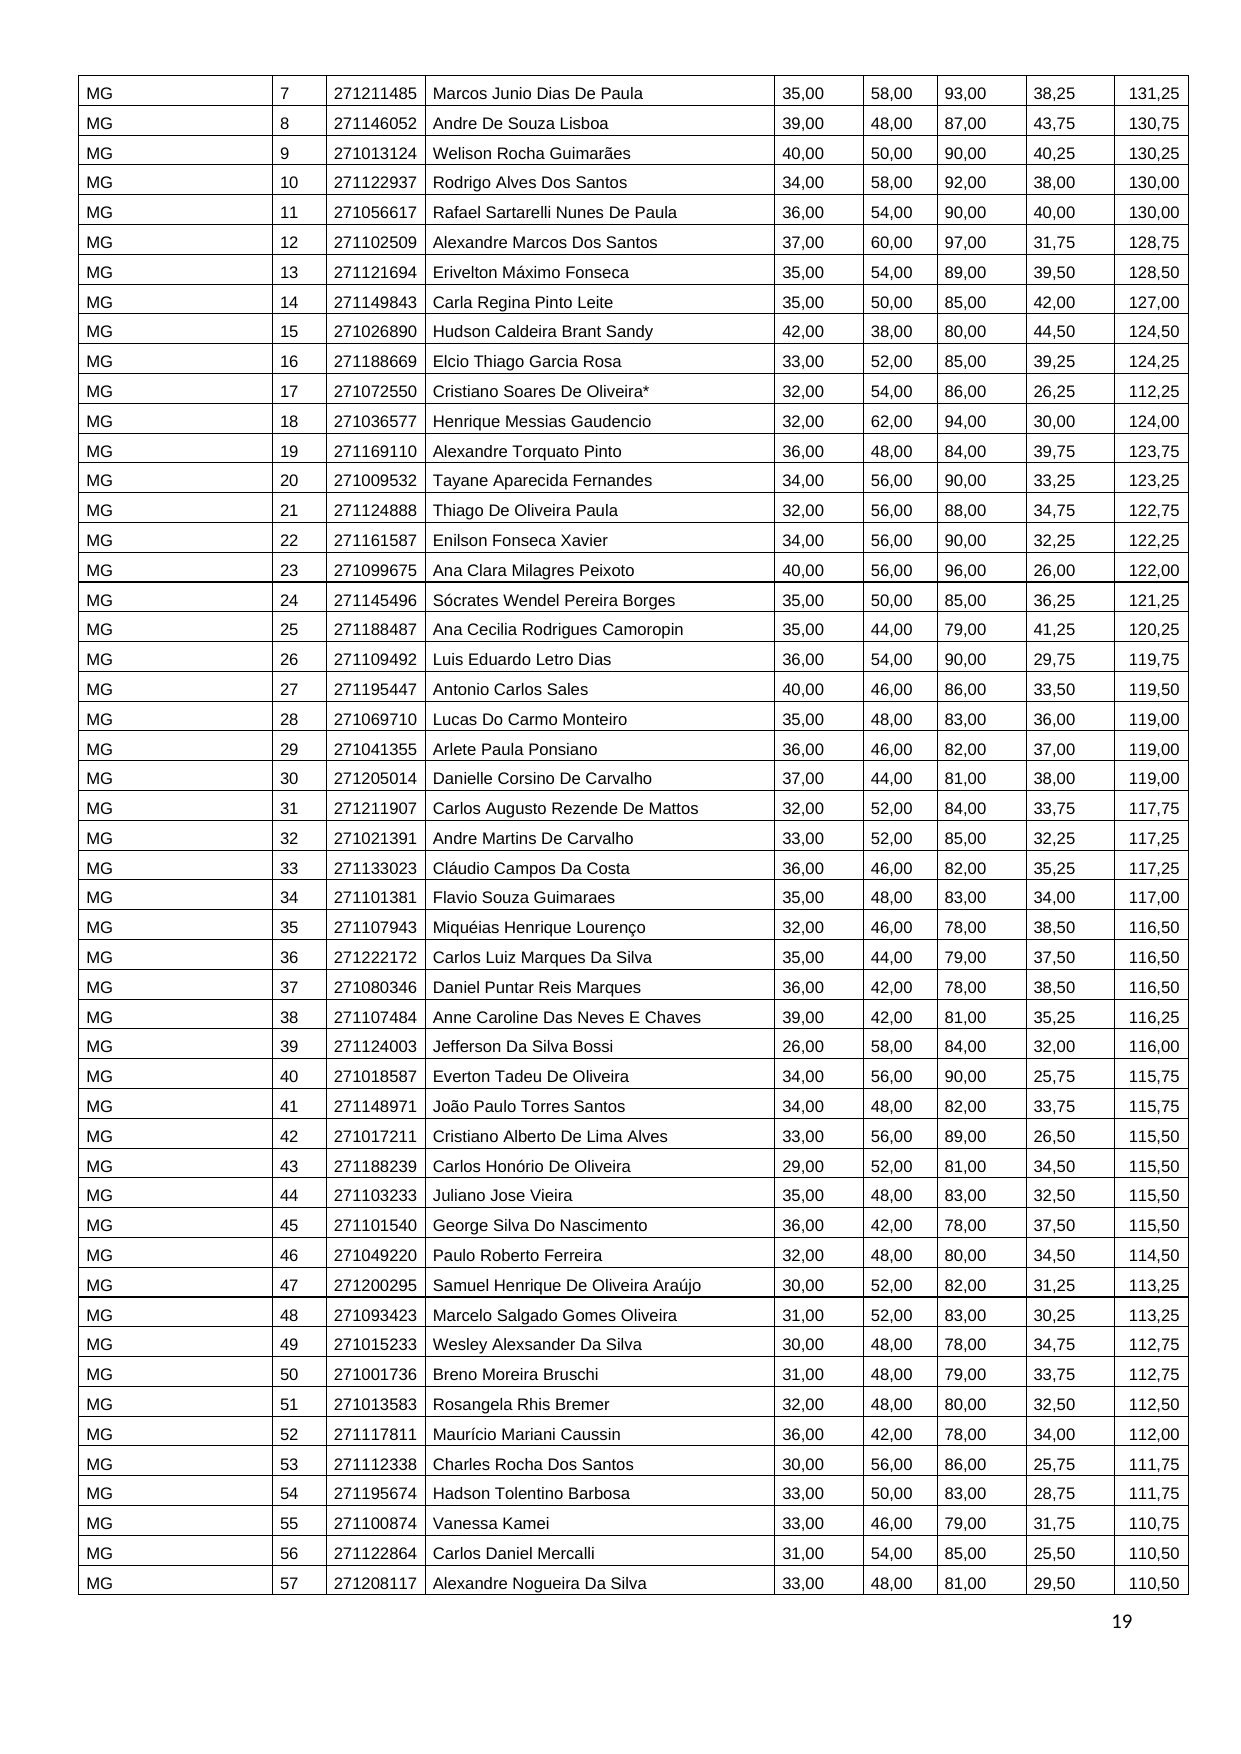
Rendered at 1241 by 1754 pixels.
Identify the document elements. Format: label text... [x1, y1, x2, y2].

table_cell Carla Regina Pinto Leite [426, 285, 774, 313]
table_cell MG [79, 463, 272, 492]
table_cell 40,25 [1027, 136, 1114, 164]
table_cell 36,00 [775, 970, 863, 998]
table_cell 56,00 [864, 463, 937, 492]
table_cell 122,25 [1115, 523, 1188, 552]
table_cell 46,00 [864, 672, 937, 701]
table_cell 52,00 [864, 1149, 937, 1177]
table_cell 46 [273, 1238, 326, 1267]
table_cell 117,25 [1115, 851, 1188, 879]
table_cell George Silva Do Nascimento [426, 1208, 774, 1237]
table_cell 52,00 [864, 344, 937, 373]
table_cell 84,00 [938, 434, 1026, 462]
table_cell 50,00 [864, 1476, 937, 1505]
table_cell 33,00 [775, 1566, 863, 1594]
table_cell 31,00 [775, 1357, 863, 1386]
table_cell 38 [273, 1000, 326, 1028]
table_cell 117,00 [1115, 880, 1188, 909]
table_cell MG [79, 940, 272, 969]
table_cell MG [79, 285, 272, 313]
table_cell 33,00 [775, 1119, 863, 1147]
table_cell 92,00 [938, 165, 1026, 194]
table_cell MG [79, 404, 272, 432]
table_cell 82,00 [938, 851, 1026, 879]
table_cell 44,00 [864, 761, 937, 790]
table_cell 115,50 [1115, 1119, 1188, 1147]
table_cell Elcio Thiago Garcia Rosa [426, 344, 774, 373]
table_cell Henrique Messias Gaudencio [426, 404, 774, 432]
table_cell 35,00 [775, 880, 863, 909]
table_cell 271195674 [327, 1476, 425, 1505]
table_cell Alexandre Marcos Dos Santos [426, 225, 774, 254]
table_cell MG [79, 761, 272, 790]
table_cell 44,00 [864, 612, 937, 641]
table_cell 42 [273, 1119, 326, 1147]
table_cell 271102509 [327, 225, 425, 254]
table_cell 117,75 [1115, 791, 1188, 820]
table_cell 46,00 [864, 1506, 937, 1535]
table_cell MG [79, 1178, 272, 1207]
table_cell 84,00 [938, 791, 1026, 820]
table_cell 48,00 [864, 1387, 937, 1416]
table_cell 271080346 [327, 970, 425, 998]
table_cell 271188239 [327, 1149, 425, 1177]
table_cell MG [79, 1476, 272, 1505]
table_cell 271013124 [327, 136, 425, 164]
table_cell 41 [273, 1089, 326, 1118]
table_cell 90,00 [938, 642, 1026, 671]
table_cell 35,00 [775, 1178, 863, 1207]
table_cell 62,00 [864, 404, 937, 432]
table_cell 271112338 [327, 1446, 425, 1475]
table_cell 31,75 [1027, 1506, 1114, 1535]
table_cell João Paulo Torres Santos [426, 1089, 774, 1118]
table_cell 79,00 [938, 612, 1026, 641]
table_cell 78,00 [938, 1327, 1026, 1356]
table_cell 271107484 [327, 1000, 425, 1028]
table_cell 29,50 [1027, 1566, 1114, 1594]
table_cell 130,00 [1115, 195, 1188, 224]
table_cell 271169110 [327, 434, 425, 462]
table_cell 33,50 [1027, 672, 1114, 701]
table_cell 48,00 [864, 1327, 937, 1356]
table_cell 96,00 [938, 553, 1026, 581]
table_cell MG [79, 702, 272, 730]
table_cell Enilson Fonseca Xavier [426, 523, 774, 552]
table_cell 38,50 [1027, 910, 1114, 939]
table_cell MG [79, 1298, 272, 1326]
table_cell 44 [273, 1178, 326, 1207]
table_cell 34,00 [1027, 880, 1114, 909]
table_cell 89,00 [938, 1119, 1026, 1147]
table_cell 112,50 [1115, 1387, 1188, 1416]
table_cell Flavio Souza Guimaraes [426, 880, 774, 909]
table_cell 33,25 [1027, 463, 1114, 492]
table_cell 83,00 [938, 1178, 1026, 1207]
table_cell Alexandre Nogueira Da Silva [426, 1566, 774, 1594]
table_cell Vanessa Kamei [426, 1506, 774, 1535]
table_cell 56 [273, 1536, 326, 1564]
table_cell 54,00 [864, 374, 937, 403]
table_cell 110,75 [1115, 1506, 1188, 1535]
table_cell 34,00 [1027, 1417, 1114, 1445]
table_cell 35,00 [775, 612, 863, 641]
table_cell 53 [273, 1446, 326, 1475]
table_cell 29,00 [775, 1149, 863, 1177]
table_cell 127,00 [1115, 285, 1188, 313]
table_cell Arlete Paula Ponsiano [426, 731, 774, 760]
table_cell 48,00 [864, 702, 937, 730]
table_cell 36,00 [775, 1208, 863, 1237]
table_cell 23 [273, 553, 326, 581]
table_cell 35,00 [775, 255, 863, 283]
table_cell 56,00 [864, 1119, 937, 1147]
table_cell 97,00 [938, 225, 1026, 254]
table_cell 124,25 [1115, 344, 1188, 373]
table_cell 39,50 [1027, 255, 1114, 283]
table_cell 58,00 [864, 1029, 937, 1058]
table_cell 48,00 [864, 106, 937, 134]
table_cell 34 [273, 880, 326, 909]
table_cell 271200295 [327, 1268, 425, 1296]
table_cell 32,00 [775, 1238, 863, 1267]
table_cell 50,00 [864, 136, 937, 164]
table_cell 78,00 [938, 1417, 1026, 1445]
table_cell 271117811 [327, 1417, 425, 1445]
table_cell 116,50 [1115, 910, 1188, 939]
table_cell 271100874 [327, 1506, 425, 1535]
table_cell 78,00 [938, 910, 1026, 939]
table_cell Wesley Alexsander Da Silva [426, 1327, 774, 1356]
table_cell 81,00 [938, 1149, 1026, 1177]
table_cell 90,00 [938, 523, 1026, 552]
table_cell 37,50 [1027, 1208, 1114, 1237]
table_cell 22 [273, 523, 326, 552]
table_cell 24 [273, 583, 326, 611]
table_cell 35,00 [775, 285, 863, 313]
table_cell 37,00 [775, 225, 863, 254]
table_cell Everton Tadeu De Oliveira [426, 1059, 774, 1088]
table_cell MG [79, 1089, 272, 1118]
table_cell 54,00 [864, 255, 937, 283]
table_cell 39,00 [775, 106, 863, 134]
table_cell 26,25 [1027, 374, 1114, 403]
table_cell 32 [273, 821, 326, 849]
table_cell 32,00 [775, 374, 863, 403]
table_cell 81,00 [938, 1000, 1026, 1028]
table_cell 90,00 [938, 136, 1026, 164]
table_cell 56,00 [864, 493, 937, 522]
table_cell Cristiano Alberto De Lima Alves [426, 1119, 774, 1147]
table_cell 7 [273, 76, 326, 105]
table_cell 271101540 [327, 1208, 425, 1237]
table_cell 30,00 [775, 1327, 863, 1356]
table_cell MG [79, 106, 272, 134]
table_cell 31,00 [775, 1298, 863, 1326]
table_cell 29 [273, 731, 326, 760]
table_cell 54,00 [864, 1536, 937, 1564]
table_cell 25,75 [1027, 1059, 1114, 1088]
table_cell 80,00 [938, 1238, 1026, 1267]
table_cell 56,00 [864, 1059, 937, 1088]
table_cell MG [79, 672, 272, 701]
table_cell 86,00 [938, 672, 1026, 701]
table_cell 80,00 [938, 1387, 1026, 1416]
table_cell MG [79, 642, 272, 671]
table_cell 39,25 [1027, 344, 1114, 373]
table_cell 49 [273, 1327, 326, 1356]
table_cell 90,00 [938, 463, 1026, 492]
table_cell 271124003 [327, 1029, 425, 1058]
table_cell 86,00 [938, 1446, 1026, 1475]
table_cell 114,50 [1115, 1238, 1188, 1267]
table_cell 78,00 [938, 1208, 1026, 1237]
table_cell 8 [273, 106, 326, 134]
table_cell 89,00 [938, 255, 1026, 283]
table_cell MG [79, 255, 272, 283]
table_cell 34,50 [1027, 1238, 1114, 1267]
table_cell 52,00 [864, 1268, 937, 1296]
table_cell 33,00 [775, 821, 863, 849]
table_cell 37,00 [775, 761, 863, 790]
table_cell 56,00 [864, 523, 937, 552]
table_cell MG [79, 165, 272, 194]
table_cell 26 [273, 642, 326, 671]
table_cell 25 [273, 612, 326, 641]
table_cell Carlos Honório De Oliveira [426, 1149, 774, 1177]
table_cell Hudson Caldeira Brant Sandy [426, 314, 774, 343]
table_cell 30,00 [1027, 404, 1114, 432]
table_cell 56,00 [864, 1446, 937, 1475]
table_cell MG [79, 880, 272, 909]
table_cell 271001736 [327, 1357, 425, 1386]
table_cell 39,00 [775, 1000, 863, 1028]
table_cell 85,00 [938, 1536, 1026, 1564]
table_cell 128,50 [1115, 255, 1188, 283]
table_cell Cláudio Campos Da Costa [426, 851, 774, 879]
table_cell 52,00 [864, 791, 937, 820]
table_cell 83,00 [938, 1298, 1026, 1326]
table_cell 52,00 [864, 821, 937, 849]
table_cell 119,00 [1115, 761, 1188, 790]
table_cell 271013583 [327, 1387, 425, 1416]
table_cell 42,00 [864, 1417, 937, 1445]
table_cell 87,00 [938, 106, 1026, 134]
table_cell Carlos Luiz Marques Da Silva [426, 940, 774, 969]
table_cell 36 [273, 940, 326, 969]
table_cell 81,00 [938, 761, 1026, 790]
table_cell 34,75 [1027, 493, 1114, 522]
table_cell 29,75 [1027, 642, 1114, 671]
table_cell MG [79, 1417, 272, 1445]
table_cell 130,00 [1115, 165, 1188, 194]
table_cell 271056617 [327, 195, 425, 224]
table_cell 271205014 [327, 761, 425, 790]
table_cell 30 [273, 761, 326, 790]
table_cell 271036577 [327, 404, 425, 432]
table_cell 11 [273, 195, 326, 224]
table_cell MG [79, 791, 272, 820]
table_cell 271145496 [327, 583, 425, 611]
table_cell 121,25 [1115, 583, 1188, 611]
table_cell 35,25 [1027, 1000, 1114, 1028]
table_cell 88,00 [938, 493, 1026, 522]
table_cell 119,00 [1115, 731, 1188, 760]
table_cell 44,00 [864, 940, 937, 969]
table_cell 34,50 [1027, 1149, 1114, 1177]
table_cell 116,00 [1115, 1029, 1188, 1058]
table_cell 271015233 [327, 1327, 425, 1356]
table_cell 83,00 [938, 880, 1026, 909]
table_cell 42,00 [864, 1208, 937, 1237]
table_cell Juliano Jose Vieira [426, 1178, 774, 1207]
table_cell 31,25 [1027, 1268, 1114, 1296]
table_cell 30,00 [775, 1268, 863, 1296]
table_cell 31,75 [1027, 225, 1114, 254]
table_cell Jefferson Da Silva Bossi [426, 1029, 774, 1058]
table_cell 78,00 [938, 970, 1026, 998]
table_cell 271072550 [327, 374, 425, 403]
table_cell 41,25 [1027, 612, 1114, 641]
table_cell 13 [273, 255, 326, 283]
table_cell MG [79, 1446, 272, 1475]
table_cell MG [79, 136, 272, 164]
table_cell 19 [273, 434, 326, 462]
table_cell 86,00 [938, 374, 1026, 403]
table_cell 271049220 [327, 1238, 425, 1267]
table_cell 33 [273, 851, 326, 879]
table_cell 271188669 [327, 344, 425, 373]
table_cell 46,00 [864, 731, 937, 760]
table_cell 56,00 [864, 553, 937, 581]
table_cell 42,00 [1027, 285, 1114, 313]
table_cell 20 [273, 463, 326, 492]
table_cell MG [79, 1059, 272, 1088]
table_cell 116,25 [1115, 1000, 1188, 1028]
table_cell 34,00 [775, 165, 863, 194]
table_cell 42,00 [864, 970, 937, 998]
table_cell Paulo Roberto Ferreira [426, 1238, 774, 1267]
table_cell 39,75 [1027, 434, 1114, 462]
table_cell 38,00 [1027, 761, 1114, 790]
table_cell Daniel Puntar Reis Marques [426, 970, 774, 998]
table_cell 43,75 [1027, 106, 1114, 134]
table_cell 116,50 [1115, 940, 1188, 969]
table_cell 44,50 [1027, 314, 1114, 343]
table_cell MG [79, 1208, 272, 1237]
table_cell 113,25 [1115, 1268, 1188, 1296]
table_cell 120,25 [1115, 612, 1188, 641]
table_cell 42,00 [864, 1000, 937, 1028]
table_cell 48,00 [864, 1089, 937, 1118]
table_cell 33,00 [775, 344, 863, 373]
table_cell MG [79, 1268, 272, 1296]
table_cell 271099675 [327, 553, 425, 581]
table_cell MG [79, 821, 272, 849]
table_cell Tayane Aparecida Fernandes [426, 463, 774, 492]
table_cell MG [79, 1536, 272, 1564]
table_cell 32,50 [1027, 1178, 1114, 1207]
table_cell 45 [273, 1208, 326, 1237]
table_cell 31,00 [775, 1536, 863, 1564]
table_cell 21 [273, 493, 326, 522]
table_cell 271101381 [327, 880, 425, 909]
table_cell 52,00 [864, 1298, 937, 1326]
table_cell 31 [273, 791, 326, 820]
table_cell 85,00 [938, 583, 1026, 611]
table_cell 32,00 [775, 404, 863, 432]
table_cell MG [79, 1387, 272, 1416]
table_cell 35,00 [775, 702, 863, 730]
table_cell MG [79, 523, 272, 552]
table_cell 18 [273, 404, 326, 432]
table_cell 10 [273, 165, 326, 194]
table_cell 82,00 [938, 1089, 1026, 1118]
table_cell Marcelo Salgado Gomes Oliveira [426, 1298, 774, 1326]
table_cell 37,00 [1027, 731, 1114, 760]
table_cell 50 [273, 1357, 326, 1386]
table_cell 36,00 [775, 195, 863, 224]
table_cell 38,00 [864, 314, 937, 343]
table_cell 271121694 [327, 255, 425, 283]
table_cell 115,50 [1115, 1178, 1188, 1207]
table_cell Antonio Carlos Sales [426, 672, 774, 701]
table_cell 117,25 [1115, 821, 1188, 849]
table_cell 124,00 [1115, 404, 1188, 432]
table_cell 38,00 [1027, 165, 1114, 194]
table_cell Anne Caroline Das Neves E Chaves [426, 1000, 774, 1028]
table_cell MG [79, 1506, 272, 1535]
table_cell 271195447 [327, 672, 425, 701]
table_cell 40,00 [775, 136, 863, 164]
table_cell 36,00 [775, 851, 863, 879]
table_cell 39 [273, 1029, 326, 1058]
table_cell 112,25 [1115, 374, 1188, 403]
table_cell 34,75 [1027, 1327, 1114, 1356]
table_cell Cristiano Soares De Oliveira* [426, 374, 774, 403]
table_cell MG [79, 76, 272, 105]
table_cell 112,75 [1115, 1357, 1188, 1386]
table_cell 271148971 [327, 1089, 425, 1118]
table_cell 128,75 [1115, 225, 1188, 254]
table_cell Rafael Sartarelli Nunes De Paula [426, 195, 774, 224]
table_cell 271018587 [327, 1059, 425, 1088]
table_cell 110,50 [1115, 1566, 1188, 1594]
table_cell 119,50 [1115, 672, 1188, 701]
table_cell 115,50 [1115, 1149, 1188, 1177]
table_cell 271009532 [327, 463, 425, 492]
table_cell Sócrates Wendel Pereira Borges [426, 583, 774, 611]
table_cell 37 [273, 970, 326, 998]
table_cell 36,00 [1027, 702, 1114, 730]
table_cell Andre Martins De Carvalho [426, 821, 774, 849]
table_cell MG [79, 583, 272, 611]
table_cell Lucas Do Carmo Monteiro [426, 702, 774, 730]
table_cell 38,25 [1027, 76, 1114, 105]
table_cell 271109492 [327, 642, 425, 671]
table_cell 79,00 [938, 1357, 1026, 1386]
table_cell 123,25 [1115, 463, 1188, 492]
table_cell 271211907 [327, 791, 425, 820]
table_cell MG [79, 1238, 272, 1267]
table_cell 34,00 [775, 1089, 863, 1118]
table_cell 110,50 [1115, 1536, 1188, 1564]
table_cell Breno Moreira Bruschi [426, 1357, 774, 1386]
table_cell 42,00 [775, 314, 863, 343]
table_cell Erivelton Máximo Fonseca [426, 255, 774, 283]
table_cell MG [79, 1000, 272, 1028]
table_cell 32,00 [775, 1387, 863, 1416]
table_cell 32,25 [1027, 523, 1114, 552]
table_cell Luis Eduardo Letro Dias [426, 642, 774, 671]
table_cell Rodrigo Alves Dos Santos [426, 165, 774, 194]
table_cell 46,00 [864, 851, 937, 879]
table_cell MG [79, 225, 272, 254]
table_cell 16 [273, 344, 326, 373]
table_cell 35,00 [775, 940, 863, 969]
table_cell 33,00 [775, 1506, 863, 1535]
table_cell 271222172 [327, 940, 425, 969]
table_cell 271188487 [327, 612, 425, 641]
table_cell 50,00 [864, 583, 937, 611]
table_cell 36,00 [775, 731, 863, 760]
table_cell 32,25 [1027, 821, 1114, 849]
table_cell 12 [273, 225, 326, 254]
table_cell 271146052 [327, 106, 425, 134]
table_cell 271122864 [327, 1536, 425, 1564]
table_cell Marcos Junio Dias De Paula [426, 76, 774, 105]
table_cell 26,50 [1027, 1119, 1114, 1147]
table_cell 54,00 [864, 642, 937, 671]
table_cell MG [79, 970, 272, 998]
table_cell 271093423 [327, 1298, 425, 1326]
table_cell 36,25 [1027, 583, 1114, 611]
table_cell 122,75 [1115, 493, 1188, 522]
table_cell 119,00 [1115, 702, 1188, 730]
table_cell 113,25 [1115, 1298, 1188, 1326]
table_cell MG [79, 1357, 272, 1386]
table_cell 32,00 [775, 791, 863, 820]
table_cell 83,00 [938, 1476, 1026, 1505]
table_cell 27 [273, 672, 326, 701]
table_cell 32,00 [775, 493, 863, 522]
table_cell 40,00 [775, 553, 863, 581]
table_cell 124,50 [1115, 314, 1188, 343]
table_cell MG [79, 1149, 272, 1177]
table_cell 84,00 [938, 1029, 1026, 1058]
table_cell 271017211 [327, 1119, 425, 1147]
table_cell 60,00 [864, 225, 937, 254]
table_cell 271208117 [327, 1566, 425, 1594]
table_cell 112,00 [1115, 1417, 1188, 1445]
table_cell 28 [273, 702, 326, 730]
table_cell Rosangela Rhis Bremer [426, 1387, 774, 1416]
table_cell 271122937 [327, 165, 425, 194]
table_cell 55 [273, 1506, 326, 1535]
table_cell 83,00 [938, 702, 1026, 730]
table_cell 14 [273, 285, 326, 313]
table_cell 82,00 [938, 1268, 1026, 1296]
table_cell 271161587 [327, 523, 425, 552]
table_cell 115,75 [1115, 1059, 1188, 1088]
table_cell 34,00 [775, 463, 863, 492]
table_cell 33,75 [1027, 1357, 1114, 1386]
table_cell Carlos Daniel Mercalli [426, 1536, 774, 1564]
table_cell 82,00 [938, 731, 1026, 760]
table_cell 122,00 [1115, 553, 1188, 581]
table_cell MG [79, 314, 272, 343]
table_cell MG [79, 1327, 272, 1356]
table_cell 46,00 [864, 910, 937, 939]
table_cell 9 [273, 136, 326, 164]
table_cell 94,00 [938, 404, 1026, 432]
table_cell 48,00 [864, 1238, 937, 1267]
table_cell 119,75 [1115, 642, 1188, 671]
table_cell 130,25 [1115, 136, 1188, 164]
table_cell 85,00 [938, 821, 1026, 849]
table_cell 48 [273, 1298, 326, 1326]
table_cell Danielle Corsino De Carvalho [426, 761, 774, 790]
table_cell MG [79, 612, 272, 641]
table_cell 54,00 [864, 195, 937, 224]
table_cell 33,75 [1027, 791, 1114, 820]
table_cell 50,00 [864, 285, 937, 313]
table_cell 79,00 [938, 940, 1026, 969]
table_cell 26,00 [775, 1029, 863, 1058]
table_cell 115,75 [1115, 1089, 1188, 1118]
table_cell Andre De Souza Lisboa [426, 106, 774, 134]
table_cell 30,00 [775, 1446, 863, 1475]
table_cell 111,75 [1115, 1446, 1188, 1475]
table_cell Miquéias Henrique Lourenço [426, 910, 774, 939]
table_cell 17 [273, 374, 326, 403]
table_cell Ana Cecilia Rodrigues Camoropin [426, 612, 774, 641]
table_cell Samuel Henrique De Oliveira Araújo [426, 1268, 774, 1296]
table_cell 271041355 [327, 731, 425, 760]
table_cell 271021391 [327, 821, 425, 849]
table_cell 52 [273, 1417, 326, 1445]
table_cell 43 [273, 1149, 326, 1177]
table_cell 80,00 [938, 314, 1026, 343]
table_cell 40,00 [775, 672, 863, 701]
table_cell 32,00 [775, 910, 863, 939]
table_cell Alexandre Torquato Pinto [426, 434, 774, 462]
table_cell 85,00 [938, 344, 1026, 373]
table_cell 90,00 [938, 1059, 1026, 1088]
table_cell 271124888 [327, 493, 425, 522]
table_cell 48,00 [864, 1566, 937, 1594]
table_cell 35,00 [775, 583, 863, 611]
table_cell 271107943 [327, 910, 425, 939]
table_cell MG [79, 553, 272, 581]
table_cell 34,00 [775, 523, 863, 552]
table_cell MG [79, 910, 272, 939]
table_cell 34,00 [775, 1059, 863, 1088]
table_cell 25,50 [1027, 1536, 1114, 1564]
table_cell MG [79, 1119, 272, 1147]
table_cell 47 [273, 1268, 326, 1296]
table_cell Carlos Augusto Rezende De Mattos [426, 791, 774, 820]
table_cell 28,75 [1027, 1476, 1114, 1505]
table_cell 15 [273, 314, 326, 343]
table_cell 130,75 [1115, 106, 1188, 134]
table_cell 36,00 [775, 1417, 863, 1445]
table_cell Maurício Mariani Caussin [426, 1417, 774, 1445]
table_cell 271211485 [327, 76, 425, 105]
table_cell 90,00 [938, 195, 1026, 224]
table_cell 26,00 [1027, 553, 1114, 581]
table_cell MG [79, 731, 272, 760]
table_cell 36,00 [775, 642, 863, 671]
table_cell Thiago De Oliveira Paula [426, 493, 774, 522]
table_cell Hadson Tolentino Barbosa [426, 1476, 774, 1505]
table_cell 116,50 [1115, 970, 1188, 998]
table_cell 48,00 [864, 434, 937, 462]
table_cell MG [79, 434, 272, 462]
table_cell 33,75 [1027, 1089, 1114, 1118]
table_cell 51 [273, 1387, 326, 1416]
table_cell 48,00 [864, 1178, 937, 1207]
table_cell Charles Rocha Dos Santos [426, 1446, 774, 1475]
table_cell 93,00 [938, 76, 1026, 105]
table_cell 32,00 [1027, 1029, 1114, 1058]
table_cell 271069710 [327, 702, 425, 730]
table_cell MG [79, 493, 272, 522]
table_cell 271149843 [327, 285, 425, 313]
table_cell Welison Rocha Guimarães [426, 136, 774, 164]
table_cell 271103233 [327, 1178, 425, 1207]
table_cell 38,50 [1027, 970, 1114, 998]
table_cell Ana Clara Milagres Peixoto [426, 553, 774, 581]
table_cell MG [79, 851, 272, 879]
table_cell 81,00 [938, 1566, 1026, 1594]
table_cell 48,00 [864, 1357, 937, 1386]
table_cell 271026890 [327, 314, 425, 343]
table_cell 131,25 [1115, 76, 1188, 105]
table_cell 79,00 [938, 1506, 1026, 1535]
table_cell 35,25 [1027, 851, 1114, 879]
table_cell 48,00 [864, 880, 937, 909]
table_cell 115,50 [1115, 1208, 1188, 1237]
table_cell 40 [273, 1059, 326, 1088]
table_cell 271133023 [327, 851, 425, 879]
table_cell MG [79, 344, 272, 373]
table_cell 112,75 [1115, 1327, 1188, 1356]
table_cell 85,00 [938, 285, 1026, 313]
table_cell 35 [273, 910, 326, 939]
table_cell 33,00 [775, 1476, 863, 1505]
table_cell 36,00 [775, 434, 863, 462]
table_cell MG [79, 374, 272, 403]
table_cell 35,00 [775, 76, 863, 105]
table_cell 25,75 [1027, 1446, 1114, 1475]
table_cell MG [79, 1566, 272, 1594]
table_cell 54 [273, 1476, 326, 1505]
table_cell 58,00 [864, 165, 937, 194]
table_cell MG [79, 195, 272, 224]
table_cell 58,00 [864, 76, 937, 105]
table_cell 123,75 [1115, 434, 1188, 462]
table_cell 37,50 [1027, 940, 1114, 969]
table_cell 30,25 [1027, 1298, 1114, 1326]
table_cell 57 [273, 1566, 326, 1594]
table_cell MG [79, 1029, 272, 1058]
table_cell 111,75 [1115, 1476, 1188, 1505]
table_cell 40,00 [1027, 195, 1114, 224]
table_cell 32,50 [1027, 1387, 1114, 1416]
